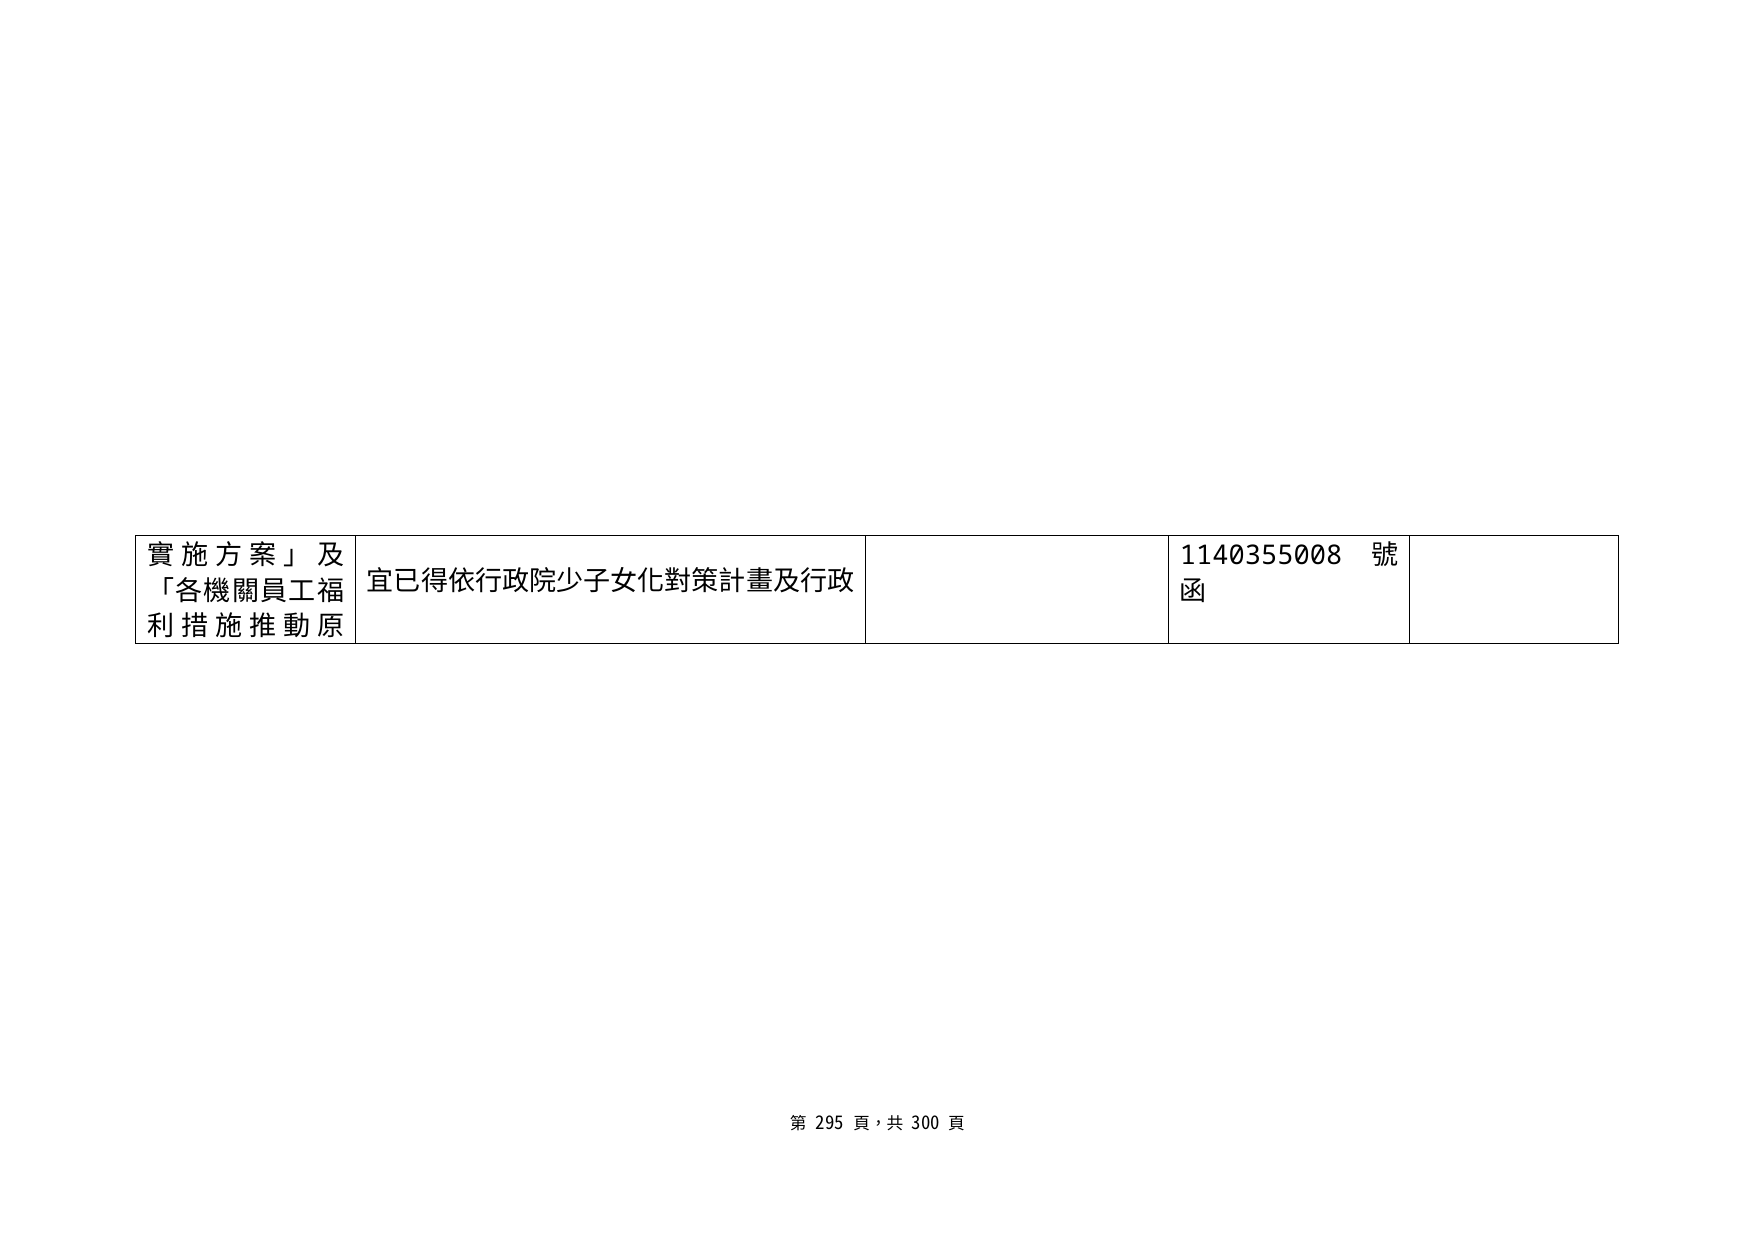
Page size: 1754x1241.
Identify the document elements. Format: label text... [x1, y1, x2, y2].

table_cell [1410, 536, 1618, 643]
table_cell [866, 536, 1168, 643]
table_cell 宜已得依行政院少子女化對策計畫及行政 [356, 536, 865, 643]
table_cell 實施方案」及「各機關員工福利措施推動原 [136, 536, 355, 643]
table_cell 1140355008號函 [1169, 536, 1409, 643]
